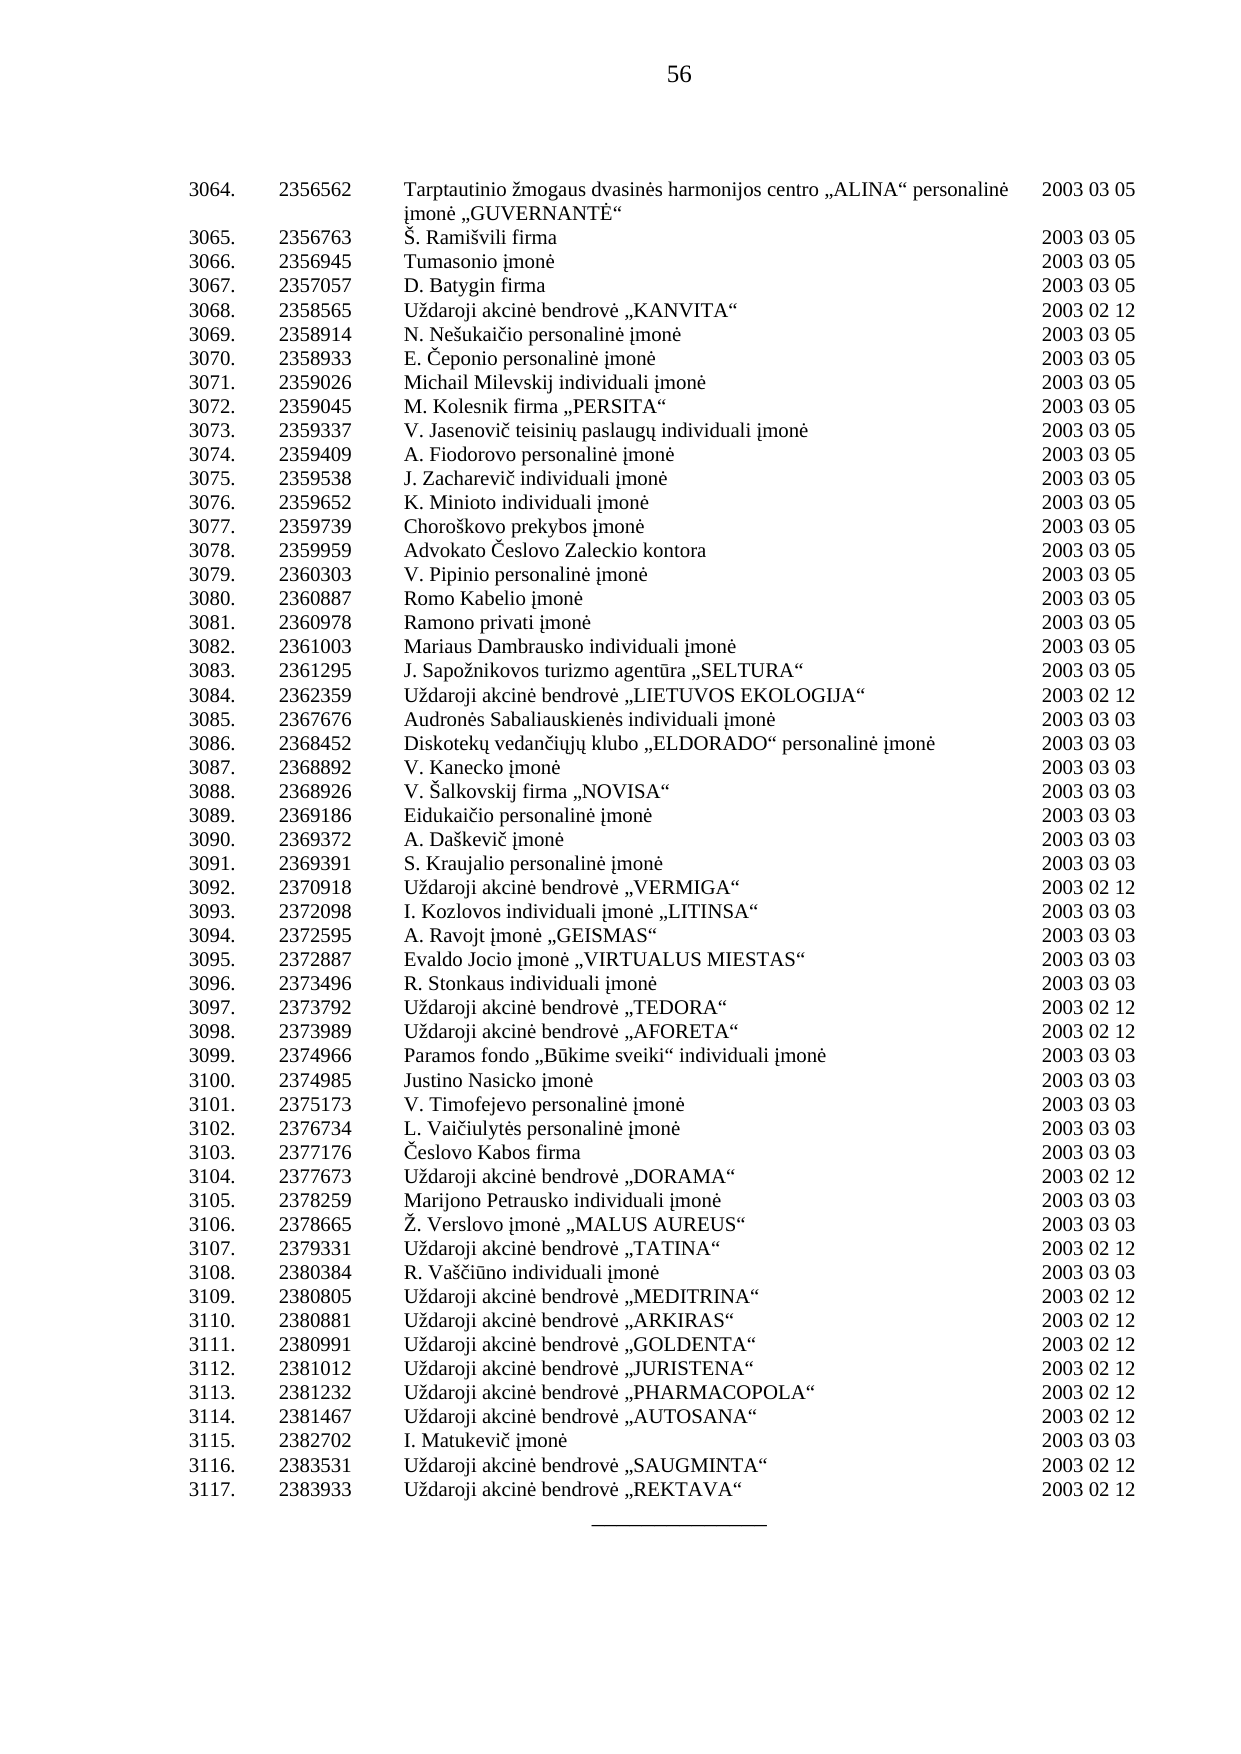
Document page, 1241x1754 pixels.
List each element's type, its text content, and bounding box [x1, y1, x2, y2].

table_cell 2360303 [267, 562, 392, 586]
table_cell 2003 03 03 [1030, 1068, 1181, 1092]
table_cell 2003 03 05 [1030, 634, 1181, 658]
table_cell Choroškovo prekybos įmonė [393, 514, 1030, 538]
table_cell 2003 03 03 [1030, 1188, 1181, 1212]
table_cell 2003 03 03 [1030, 1044, 1181, 1067]
table_cell 2368926 [267, 779, 392, 803]
table_cell 2003 03 05 [1030, 490, 1181, 514]
table_cell Ramono privati įmonė [393, 610, 1030, 634]
table_cell 3103. [177, 1140, 267, 1164]
table_cell 2003 03 03 [1030, 707, 1181, 731]
table_cell 2003 02 12 [1030, 1019, 1181, 1043]
table_cell 2003 02 12 [1030, 1284, 1181, 1308]
table_cell 3064. [177, 177, 267, 225]
table_cell 3080. [177, 586, 267, 610]
table_cell 2380881 [267, 1308, 392, 1332]
table_cell 3101. [177, 1092, 267, 1116]
table_cell 2003 03 05 [1030, 346, 1181, 370]
table_cell 3083. [177, 659, 267, 682]
table_cell 3111. [177, 1332, 267, 1356]
table_cell 3109. [177, 1284, 267, 1308]
table_cell 3092. [177, 875, 267, 899]
table_cell 3094. [177, 923, 267, 947]
table_cell V. Kanecko įmonė [393, 755, 1030, 779]
table_cell 3110. [177, 1308, 267, 1332]
table_cell 3079. [177, 562, 267, 586]
table_cell 3072. [177, 394, 267, 418]
table_cell 2003 03 05 [1030, 538, 1181, 562]
table_cell Š. Ramišvili firma [393, 225, 1030, 249]
table_cell 3108. [177, 1260, 267, 1284]
table_cell Uždaroji akcinė bendrovė „KANVITA“ [393, 298, 1030, 322]
table_cell 3104. [177, 1164, 267, 1188]
table_cell 2382702 [267, 1429, 392, 1452]
table_cell 3074. [177, 442, 267, 466]
table_cell 2357057 [267, 274, 392, 297]
table_cell 3067. [177, 274, 267, 297]
table_cell N. Nešukaičio personalinė įmonė [393, 322, 1030, 346]
table_cell 2383933 [267, 1477, 392, 1501]
table_cell V. Jasenovič teisinių paslaugų individuali įmonė [393, 418, 1030, 442]
table_cell Audronės Sabaliauskienės individuali įmonė [393, 707, 1030, 731]
table_cell 3114. [177, 1404, 267, 1428]
table_cell 2359959 [267, 538, 392, 562]
table_cell 2379331 [267, 1236, 392, 1260]
table_cell 3078. [177, 538, 267, 562]
table_cell 2003 03 05 [1030, 249, 1181, 273]
table_cell Michail Milevskij individuali įmonė [393, 370, 1030, 394]
table_cell 3100. [177, 1068, 267, 1092]
table_cell 2003 03 03 [1030, 1116, 1181, 1140]
table_cell 2374966 [267, 1044, 392, 1067]
table_cell 2369391 [267, 851, 392, 875]
table_cell Justino Nasicko įmonė [393, 1068, 1030, 1092]
table_cell 2003 03 05 [1030, 177, 1181, 225]
table_cell 3088. [177, 779, 267, 803]
table_cell 2378259 [267, 1188, 392, 1212]
table_cell I. Matukevič įmonė [393, 1429, 1030, 1452]
table_cell 2003 03 05 [1030, 370, 1181, 394]
table_cell S. Kraujalio personalinė įmonė [393, 851, 1030, 875]
table_cell 2359739 [267, 514, 392, 538]
table_cell M. Kolesnik firma „PERSITA“ [393, 394, 1030, 418]
table_cell 3117. [177, 1477, 267, 1501]
table_cell J. Zacharevič individuali įmonė [393, 466, 1030, 490]
table_cell 2003 03 03 [1030, 779, 1181, 803]
table_cell 2368892 [267, 755, 392, 779]
table_cell 3093. [177, 899, 267, 923]
table_cell Uždaroji akcinė bendrovė „AUTOSANA“ [393, 1404, 1030, 1428]
table_cell 2374985 [267, 1068, 392, 1092]
table_cell 2360978 [267, 610, 392, 634]
table_cell Uždaroji akcinė bendrovė „TEDORA“ [393, 995, 1030, 1019]
table_cell 2359337 [267, 418, 392, 442]
table_cell J. Sapožnikovos turizmo agentūra „SELTURA“ [393, 659, 1030, 682]
table_cell Evaldo Jocio įmonė „VIRTUALUS MIESTAS“ [393, 947, 1030, 971]
table_cell I. Kozlovos individuali įmonė „LITINSA“ [393, 899, 1030, 923]
table_cell Uždaroji akcinė bendrovė „GOLDENTA“ [393, 1332, 1030, 1356]
table_cell R. Stonkaus individuali įmonė [393, 971, 1030, 995]
table_cell 2381232 [267, 1380, 392, 1404]
table_cell Česlovo Kabos firma [393, 1140, 1030, 1164]
table_cell 2003 02 12 [1030, 1380, 1181, 1404]
table_cell Tumasonio įmonė [393, 249, 1030, 273]
table_cell 2003 03 03 [1030, 731, 1181, 755]
table_cell 3071. [177, 370, 267, 394]
table_cell Uždaroji akcinė bendrovė „TATINA“ [393, 1236, 1030, 1260]
table_cell 2003 03 05 [1030, 225, 1181, 249]
table_cell V. Pipinio personalinė įmonė [393, 562, 1030, 586]
table_cell Diskotekų vedančiųjų klubo „ELDORADO“ personalinė įmonė [393, 731, 1030, 755]
table_cell 2373989 [267, 1019, 392, 1043]
table_cell Uždaroji akcinė bendrovė „REKTAVA“ [393, 1477, 1030, 1501]
table_cell 3084. [177, 683, 267, 707]
table_cell Uždaroji akcinė bendrovė „ARKIRAS“ [393, 1308, 1030, 1332]
table_cell K. Minioto individuali įmonė [393, 490, 1030, 514]
table_cell 3095. [177, 947, 267, 971]
text ______________ [177, 1501, 1181, 1529]
table_cell 2003 03 03 [1030, 827, 1181, 851]
table_cell 3102. [177, 1116, 267, 1140]
table_cell 2003 02 12 [1030, 1332, 1181, 1356]
table_cell Mariaus Dambrausko individuali įmonė [393, 634, 1030, 658]
table_cell 2003 03 03 [1030, 1429, 1181, 1452]
table_cell 2356562 [267, 177, 392, 225]
table_cell D. Batygin firma [393, 274, 1030, 297]
table_cell 3112. [177, 1356, 267, 1380]
table_cell 2368452 [267, 731, 392, 755]
table_cell R. Vaščiūno individuali įmonė [393, 1260, 1030, 1284]
table_cell A. Daškevič įmonė [393, 827, 1030, 851]
table_cell Romo Kabelio įmonė [393, 586, 1030, 610]
table_cell 2003 03 03 [1030, 899, 1181, 923]
table_cell V. Timofejevo personalinė įmonė [393, 1092, 1030, 1116]
table_cell 3105. [177, 1188, 267, 1212]
table_cell 3075. [177, 466, 267, 490]
table_cell 2003 03 03 [1030, 923, 1181, 947]
table_cell 2003 03 05 [1030, 514, 1181, 538]
table_cell Uždaroji akcinė bendrovė „PHARMACOPOLA“ [393, 1380, 1030, 1404]
table_cell 3107. [177, 1236, 267, 1260]
table_cell 2003 03 03 [1030, 803, 1181, 827]
table_cell 2003 03 05 [1030, 610, 1181, 634]
table_cell 2003 03 03 [1030, 755, 1181, 779]
table_cell 2380384 [267, 1260, 392, 1284]
table_cell 2003 02 12 [1030, 1404, 1181, 1428]
table_cell Uždaroji akcinė bendrovė „LIETUVOS EKOLOGIJA“ [393, 683, 1030, 707]
table_cell 2003 03 03 [1030, 971, 1181, 995]
table_cell Advokato Česlovo Zaleckio kontora [393, 538, 1030, 562]
table_cell 3096. [177, 971, 267, 995]
table_cell 2369186 [267, 803, 392, 827]
table_cell A. Ravojt įmonė „GEISMAS“ [393, 923, 1030, 947]
table_cell 2360887 [267, 586, 392, 610]
table_cell 2361003 [267, 634, 392, 658]
table_cell 2003 02 12 [1030, 1356, 1181, 1380]
table_cell 3085. [177, 707, 267, 731]
table_cell V. Šalkovskij firma „NOVISA“ [393, 779, 1030, 803]
table_cell Uždaroji akcinė bendrovė „JURISTENA“ [393, 1356, 1030, 1380]
table_cell 2381467 [267, 1404, 392, 1428]
table_cell 2380991 [267, 1332, 392, 1356]
table_cell 3077. [177, 514, 267, 538]
table_cell 2003 02 12 [1030, 1164, 1181, 1188]
table_cell 2003 02 12 [1030, 875, 1181, 899]
table_cell 2003 02 12 [1030, 1453, 1181, 1477]
table_cell 2003 02 12 [1030, 1477, 1181, 1501]
table_cell 2383531 [267, 1453, 392, 1477]
table_cell 2003 02 12 [1030, 298, 1181, 322]
table_cell 2372098 [267, 899, 392, 923]
table_cell 3070. [177, 346, 267, 370]
table_cell 3087. [177, 755, 267, 779]
table_cell 2380805 [267, 1284, 392, 1308]
table_cell 2356763 [267, 225, 392, 249]
table_cell 2369372 [267, 827, 392, 851]
table_cell E. Čeponio personalinė įmonė [393, 346, 1030, 370]
table_cell A. Fiodorovo personalinė įmonė [393, 442, 1030, 466]
table_cell 2378665 [267, 1212, 392, 1236]
table_cell 2377673 [267, 1164, 392, 1188]
table_cell Paramos fondo „Būkime sveiki“ individuali įmonė [393, 1044, 1030, 1067]
table_cell 2373792 [267, 995, 392, 1019]
table_cell 2372887 [267, 947, 392, 971]
table_cell 3099. [177, 1044, 267, 1067]
table_cell 3066. [177, 249, 267, 273]
table_cell 3090. [177, 827, 267, 851]
table_cell 2376734 [267, 1116, 392, 1140]
table_cell 2358933 [267, 346, 392, 370]
table_cell 2003 03 05 [1030, 562, 1181, 586]
table_cell 2359026 [267, 370, 392, 394]
table_cell Uždaroji akcinė bendrovė „VERMIGA“ [393, 875, 1030, 899]
table_cell 2361295 [267, 659, 392, 682]
table_cell 2003 03 03 [1030, 1140, 1181, 1164]
table_cell 2358565 [267, 298, 392, 322]
table_cell 2003 03 05 [1030, 442, 1181, 466]
table_cell 3116. [177, 1453, 267, 1477]
table_cell Tarptautinio žmogaus dvasinės harmonijos centro „ALINA“ personalinė įmonė „GUVERNANTĖ“ [393, 177, 1030, 225]
table_cell 2373496 [267, 971, 392, 995]
table_cell 2003 03 05 [1030, 394, 1181, 418]
table_cell 2372595 [267, 923, 392, 947]
table_cell 3089. [177, 803, 267, 827]
table_cell 2003 03 05 [1030, 418, 1181, 442]
table_cell 2375173 [267, 1092, 392, 1116]
table_cell 3097. [177, 995, 267, 1019]
table_cell 2003 03 03 [1030, 851, 1181, 875]
table_cell 3081. [177, 610, 267, 634]
table_cell 2370918 [267, 875, 392, 899]
table_cell L. Vaičiulytės personalinė įmonė [393, 1116, 1030, 1140]
table_cell 3115. [177, 1429, 267, 1452]
table_cell 2359538 [267, 466, 392, 490]
table_cell 3113. [177, 1380, 267, 1404]
table_cell Uždaroji akcinė bendrovė „MEDITRINA“ [393, 1284, 1030, 1308]
table_cell 3073. [177, 418, 267, 442]
table_cell 3106. [177, 1212, 267, 1236]
table_cell 3065. [177, 225, 267, 249]
table_cell 2003 03 05 [1030, 586, 1181, 610]
table_cell 2377176 [267, 1140, 392, 1164]
table_cell 2003 03 05 [1030, 466, 1181, 490]
table_cell 2003 03 05 [1030, 322, 1181, 346]
table_cell Uždaroji akcinė bendrovė „DORAMA“ [393, 1164, 1030, 1188]
table_cell 3069. [177, 322, 267, 346]
table_cell 3091. [177, 851, 267, 875]
table_cell Ž. Verslovo įmonė „MALUS AUREUS“ [393, 1212, 1030, 1236]
table_cell 2003 02 12 [1030, 1308, 1181, 1332]
table_cell 2359409 [267, 442, 392, 466]
table_cell 3086. [177, 731, 267, 755]
table_cell 2358914 [267, 322, 392, 346]
table_cell 2359652 [267, 490, 392, 514]
table_cell 2003 03 05 [1030, 659, 1181, 682]
table_cell 3082. [177, 634, 267, 658]
table_cell 2003 02 12 [1030, 995, 1181, 1019]
table_cell 2003 03 03 [1030, 1092, 1181, 1116]
table_cell 2359045 [267, 394, 392, 418]
table_cell Eidukaičio personalinė įmonė [393, 803, 1030, 827]
table_cell 3068. [177, 298, 267, 322]
table_cell 3098. [177, 1019, 267, 1043]
table_cell Marijono Petrausko individuali įmonė [393, 1188, 1030, 1212]
table_cell 2003 02 12 [1030, 1236, 1181, 1260]
table_cell 2003 02 12 [1030, 683, 1181, 707]
table_cell 2367676 [267, 707, 392, 731]
table_cell 2003 03 05 [1030, 274, 1181, 297]
table_cell 2003 03 03 [1030, 1212, 1181, 1236]
table_cell 3076. [177, 490, 267, 514]
table_cell Uždaroji akcinė bendrovė „AFORETA“ [393, 1019, 1030, 1043]
table_cell 2003 03 03 [1030, 947, 1181, 971]
table_cell 2356945 [267, 249, 392, 273]
table_cell 2362359 [267, 683, 392, 707]
table_cell 2003 03 03 [1030, 1260, 1181, 1284]
table_cell Uždaroji akcinė bendrovė „SAUGMINTA“ [393, 1453, 1030, 1477]
table_cell 2381012 [267, 1356, 392, 1380]
